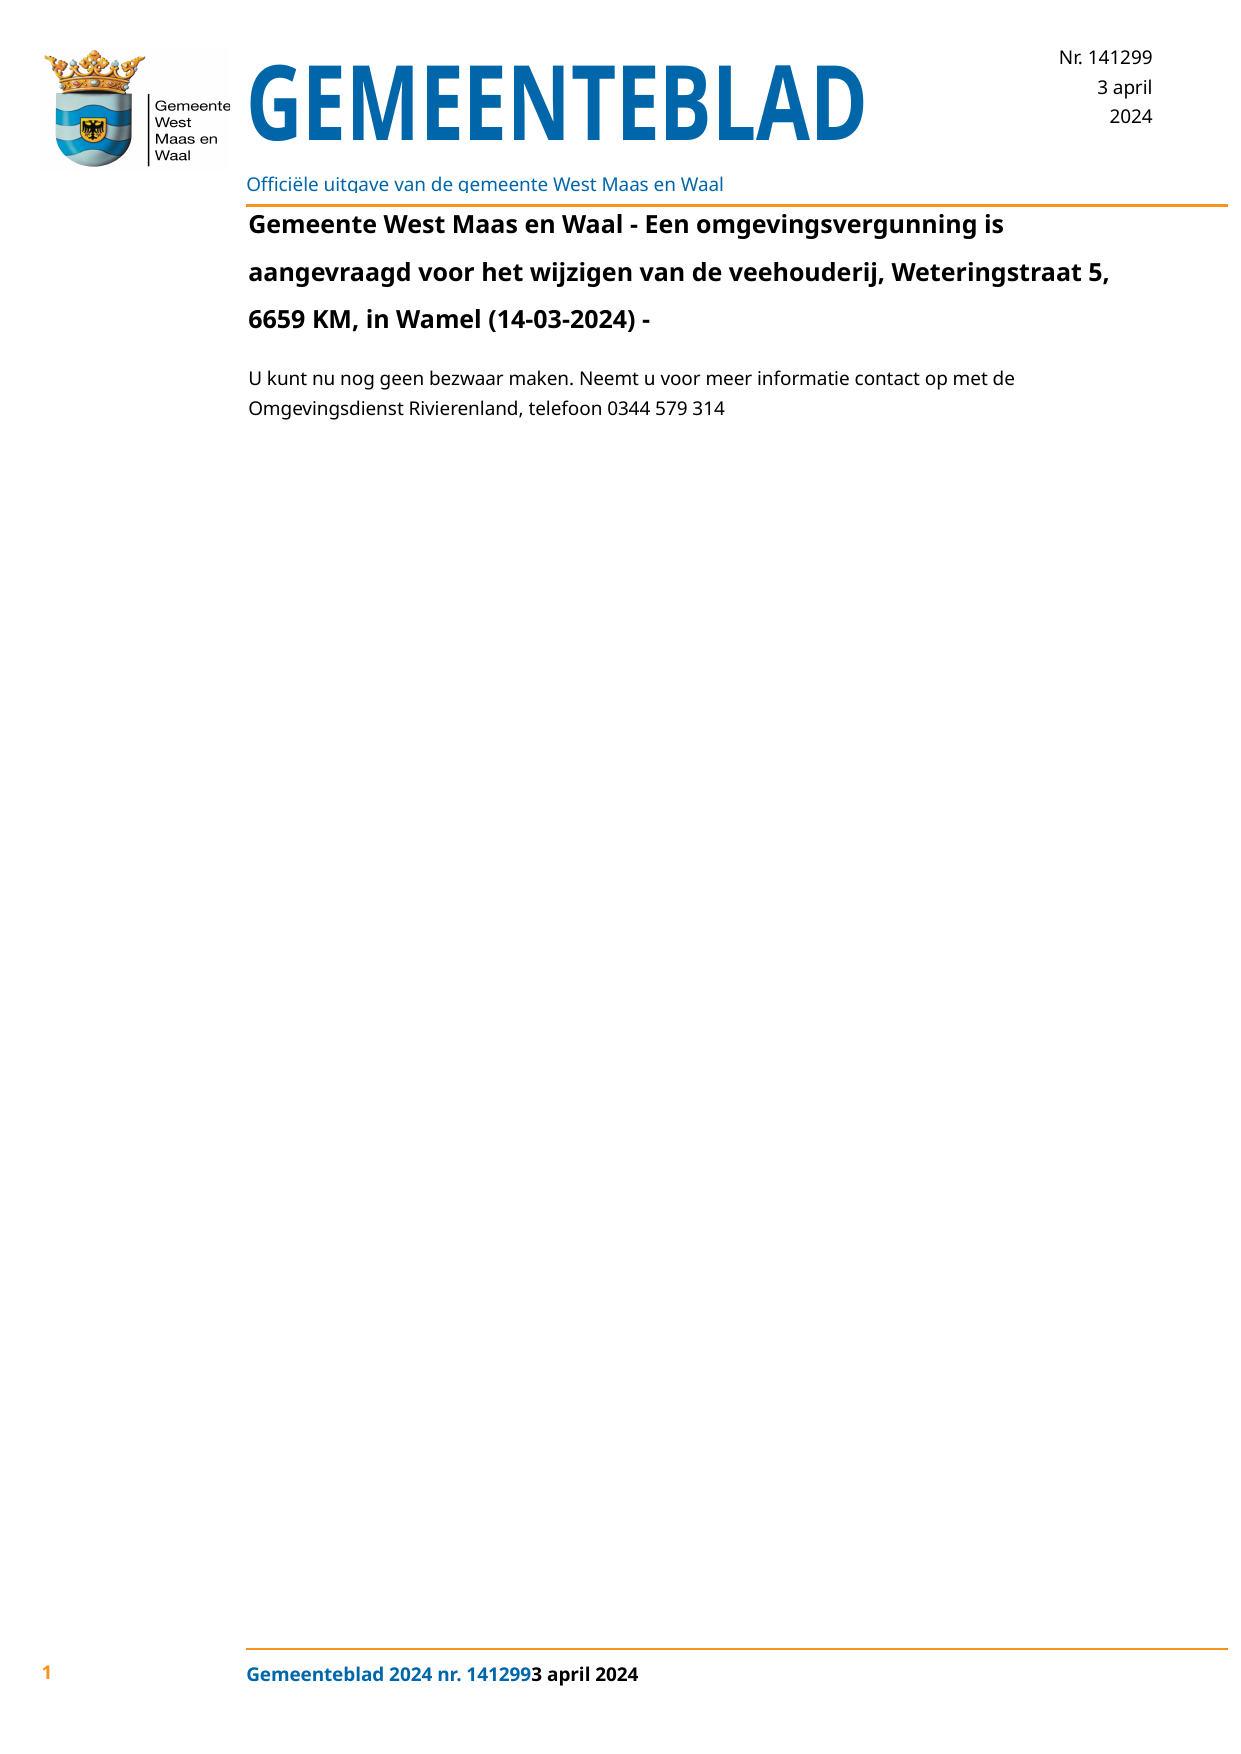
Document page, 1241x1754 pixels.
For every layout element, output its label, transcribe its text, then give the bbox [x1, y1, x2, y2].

text Gemeente West Maas en Waal - Een omgevingsvergunning is aangevraagd voor het wijzigen van de veehouderij, Weteringstraat 5, 6659 KM, in Wamel (14-03-2024) - [248, 207, 1152, 336]
picture [41, 47, 231, 172]
text U kunt nu nog geen bezwaar maken. Neemt u voor meer informatie contact op met de Omgevingsdienst Rivierenland, telefoon 0344 579 314 [248, 366, 1152, 421]
